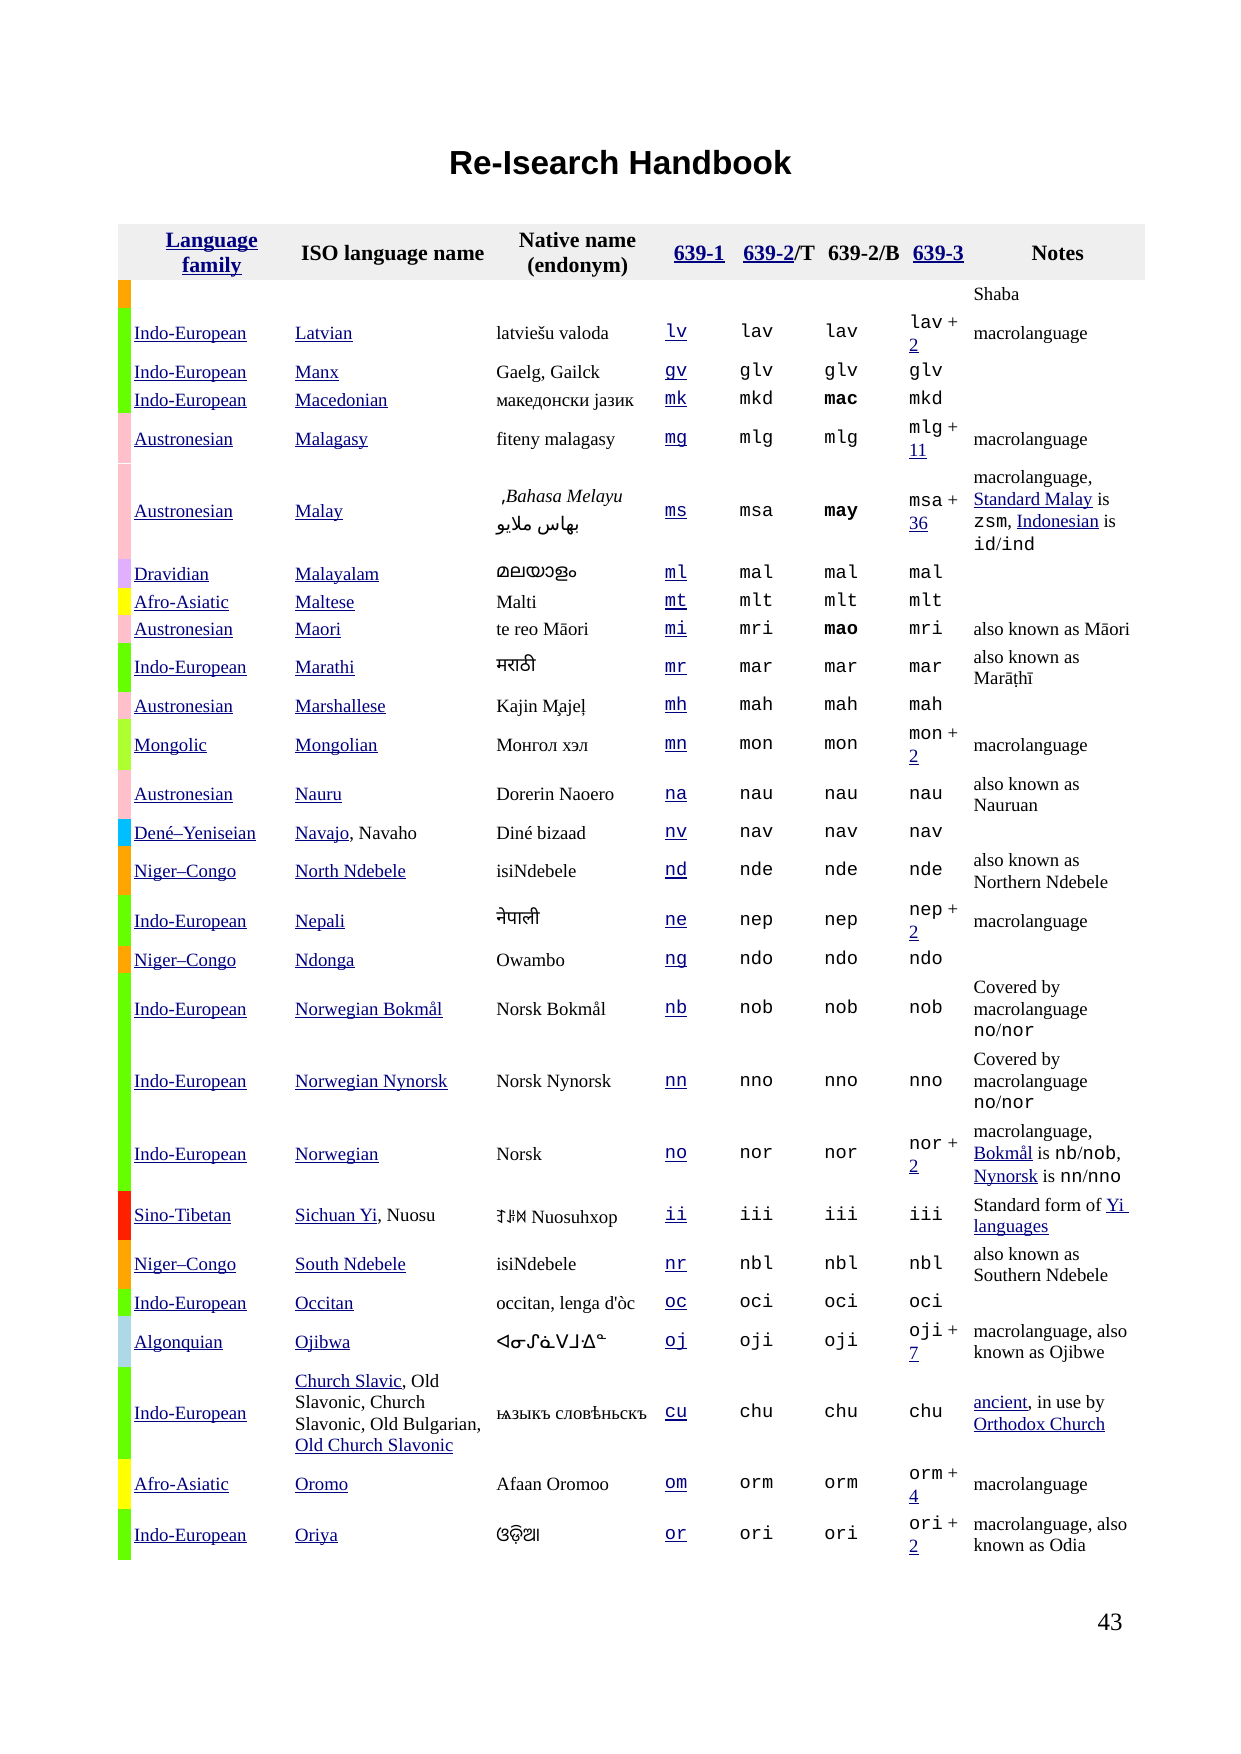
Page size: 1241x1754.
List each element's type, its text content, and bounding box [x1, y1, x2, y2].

table_cell nav [736, 819, 821, 846]
table_cell [970, 559, 1145, 588]
table_cell Ndonga [292, 946, 493, 973]
table_header Notes [970, 224, 1145, 280]
table_cell Indo-European [131, 1367, 292, 1459]
table_cell also known as Nauruan [970, 770, 1145, 819]
table_cell msa + 36 [906, 464, 970, 559]
table_cell ne [662, 895, 736, 946]
table_cell Navajo, Navaho [292, 819, 493, 846]
table_cell [118, 413, 131, 463]
table_cell [118, 895, 131, 946]
table_cell Owambo [493, 946, 662, 973]
table_cell Indo-European [131, 386, 292, 413]
table_cell isiNdebele [493, 846, 662, 895]
table_cell latviešu valoda [493, 308, 662, 358]
table_cell Indo-European [131, 1117, 292, 1191]
table_cell Maltese [292, 588, 493, 615]
table_cell nno [906, 1045, 970, 1117]
table_cell Austronesian [131, 615, 292, 643]
table_cell mlg [736, 413, 821, 463]
table_cell fiteny malagasy [493, 413, 662, 463]
table_cell lav [821, 308, 906, 358]
table_cell lav + 2 [906, 308, 970, 358]
table_cell oci [736, 1289, 821, 1316]
table_cell mlt [736, 588, 821, 615]
table_cell South Ndebele [292, 1240, 493, 1289]
table_cell ѩзыкъ словѣньскъ [493, 1367, 662, 1459]
table_cell ori [821, 1509, 906, 1560]
table_cell Bahasa Melayu, بهاس ملايو‎ [493, 464, 662, 559]
table_cell iii [821, 1191, 906, 1240]
table_cell om [662, 1459, 736, 1509]
table_cell mlt [906, 588, 970, 615]
table_cell Indo-European [131, 643, 292, 692]
table_cell [118, 819, 131, 846]
table_cell Austronesian [131, 770, 292, 819]
table_cell nau [736, 770, 821, 819]
table_cell [970, 588, 1145, 615]
table_cell Occitan [292, 1289, 493, 1316]
table_cell nav [906, 819, 970, 846]
table_cell Afro-Asiatic [131, 588, 292, 615]
table_cell macrolanguage, also known as Ojibwe [970, 1316, 1145, 1367]
table_cell [118, 1240, 131, 1289]
table_cell [736, 280, 821, 308]
table_cell Kajin M̧ajeļ [493, 692, 662, 719]
table_cell [970, 692, 1145, 719]
table_cell mk [662, 386, 736, 413]
table_cell [970, 946, 1145, 973]
table_cell mg [662, 413, 736, 463]
table_cell nno [736, 1045, 821, 1117]
table_cell oj [662, 1316, 736, 1367]
table_cell mi [662, 615, 736, 643]
table_cell na [662, 770, 736, 819]
table_cell [118, 588, 131, 615]
table_cell nb [662, 973, 736, 1045]
table_cell mah [821, 692, 906, 719]
table_cell Malagasy [292, 413, 493, 463]
table_cell Church Slavic, Old Slavonic, Church Slavonic, Old Bulgarian, Old Church Slavonic [292, 1367, 493, 1459]
table_cell Norwegian Nynorsk [292, 1045, 493, 1117]
table_cell ori + 2 [906, 1509, 970, 1560]
table_cell mao [821, 615, 906, 643]
table_cell mal [736, 559, 821, 588]
table_cell Oriya [292, 1509, 493, 1560]
table_cell ancient, in use by Orthodox Church [970, 1367, 1145, 1459]
table_cell [118, 1316, 131, 1367]
table_cell Nepali [292, 895, 493, 946]
table_cell [118, 770, 131, 819]
table_cell [118, 846, 131, 895]
table_cell [493, 280, 662, 308]
table_cell [118, 719, 131, 770]
table_cell [118, 946, 131, 973]
table_cell nde [906, 846, 970, 895]
table_cell [906, 280, 970, 308]
table_cell mal [821, 559, 906, 588]
table_cell Norsk Nynorsk [493, 1045, 662, 1117]
table_cell nob [736, 973, 821, 1045]
table_cell glv [736, 358, 821, 386]
table_cell Malay [292, 464, 493, 559]
table_cell mah [906, 692, 970, 719]
table_cell also known as Northern Ndebele [970, 846, 1145, 895]
table_cell nep [821, 895, 906, 946]
table_cell Austronesian [131, 464, 292, 559]
table_cell Indo-European [131, 1509, 292, 1560]
table_cell Austronesian [131, 692, 292, 719]
table_cell mr [662, 643, 736, 692]
table_cell Niger–Congo [131, 1240, 292, 1289]
table_cell iii [736, 1191, 821, 1240]
table_cell Dené–Yeniseian [131, 819, 292, 846]
table_cell nde [736, 846, 821, 895]
table_cell glv [906, 358, 970, 386]
table_cell [118, 615, 131, 643]
table_cell नेपाली [493, 895, 662, 946]
table_cell macrolanguage [970, 1459, 1145, 1509]
table_cell [821, 280, 906, 308]
table_cell Indo-European [131, 1289, 292, 1316]
table_cell nbl [736, 1240, 821, 1289]
table_cell [970, 386, 1145, 413]
table_cell may [821, 464, 906, 559]
table_cell isiNdebele [493, 1240, 662, 1289]
table_cell nno [821, 1045, 906, 1117]
table_cell oji [736, 1316, 821, 1367]
table_cell also known as Māori [970, 615, 1145, 643]
table_cell ᐊᓂᔑᓈᐯᒧᐎᓐ [493, 1316, 662, 1367]
table_cell macrolanguage [970, 413, 1145, 463]
table_cell Mongolic [131, 719, 292, 770]
table_cell cu [662, 1367, 736, 1459]
table_cell nob [821, 973, 906, 1045]
table_cell [118, 1289, 131, 1316]
table_cell Indo-European [131, 308, 292, 358]
table_cell [118, 464, 131, 559]
table_cell ଓଡ଼ିଆ [493, 1509, 662, 1560]
table_cell Macedonian [292, 386, 493, 413]
table_cell nv [662, 819, 736, 846]
table_cell nor [821, 1117, 906, 1191]
table_cell chu [821, 1367, 906, 1459]
table_cell mri [906, 615, 970, 643]
table_cell nep [736, 895, 821, 946]
table_cell മലയാളം [493, 559, 662, 588]
table_cell Diné bizaad [493, 819, 662, 846]
table_cell [118, 308, 131, 358]
table_cell Indo-European [131, 358, 292, 386]
table_cell [118, 280, 131, 308]
table_header 639-1 [662, 224, 736, 280]
table_cell ndo [906, 946, 970, 973]
table_cell [131, 280, 292, 308]
table_cell Gaelg, Gailck [493, 358, 662, 386]
table_cell Marathi [292, 643, 493, 692]
table_cell Sino-Tibetan [131, 1191, 292, 1240]
table_cell [970, 819, 1145, 846]
table_cell oji + 7 [906, 1316, 970, 1367]
table_cell macrolanguage, Standard Malay is zsm, Indonesian is id/ind [970, 464, 1145, 559]
table_cell Shaba [970, 280, 1145, 308]
table_cell Nauru [292, 770, 493, 819]
table_cell mkd [736, 386, 821, 413]
table_cell nr [662, 1240, 736, 1289]
table_cell mon + 2 [906, 719, 970, 770]
table_cell lav [736, 308, 821, 358]
table_cell [118, 1367, 131, 1459]
table_cell Dorerin Naoero [493, 770, 662, 819]
table_cell macrolanguage [970, 895, 1145, 946]
table_cell chu [906, 1367, 970, 1459]
table_cell iii [906, 1191, 970, 1240]
table_cell oci [906, 1289, 970, 1316]
table_cell nau [906, 770, 970, 819]
table_cell nbl [821, 1240, 906, 1289]
table_cell nor + 2 [906, 1117, 970, 1191]
table_cell ndo [736, 946, 821, 973]
table_header ISO language name [292, 224, 493, 280]
table_cell orm + 4 [906, 1459, 970, 1509]
table_header Native name (endonym) [493, 224, 662, 280]
table_cell oci [821, 1289, 906, 1316]
table_cell mac [821, 386, 906, 413]
table_header [118, 224, 131, 280]
table_cell ori [736, 1509, 821, 1560]
table_cell Niger–Congo [131, 946, 292, 973]
table_cell mlg [821, 413, 906, 463]
table_cell Covered by macrolanguage no/nor [970, 1045, 1145, 1117]
table_cell glv [821, 358, 906, 386]
table_cell mn [662, 719, 736, 770]
table_cell macrolanguage, also known as Odia [970, 1509, 1145, 1560]
table_cell [118, 386, 131, 413]
table_cell Marshallese [292, 692, 493, 719]
table_cell Manx [292, 358, 493, 386]
table_cell ii [662, 1191, 736, 1240]
table_cell mal [906, 559, 970, 588]
table_cell Covered by macrolanguage no/nor [970, 973, 1145, 1045]
table_cell Indo-European [131, 973, 292, 1045]
table_cell no [662, 1117, 736, 1191]
table_cell ndo [821, 946, 906, 973]
table_cell Oromo [292, 1459, 493, 1509]
table_cell [118, 358, 131, 386]
table_cell [970, 358, 1145, 386]
table_cell mlg + 11 [906, 413, 970, 463]
table_cell orm [736, 1459, 821, 1509]
table_cell Afro-Asiatic [131, 1459, 292, 1509]
table_cell macrolanguage [970, 719, 1145, 770]
table_cell nau [821, 770, 906, 819]
table_cell मराठी [493, 643, 662, 692]
table_cell [118, 1045, 131, 1117]
table_cell mar [906, 643, 970, 692]
table_cell Malayalam [292, 559, 493, 588]
table_cell [118, 1509, 131, 1560]
table_cell Mongolian [292, 719, 493, 770]
table_cell Latvian [292, 308, 493, 358]
table_cell mon [736, 719, 821, 770]
table_header 639-2/B [821, 224, 906, 280]
table_cell nbl [906, 1240, 970, 1289]
table_cell mon [821, 719, 906, 770]
table_cell orm [821, 1459, 906, 1509]
table_cell macrolanguage, Bokmål is nb/nob, Nynorsk is nn/nno [970, 1117, 1145, 1191]
table_cell Indo-European [131, 1045, 292, 1117]
table_cell chu [736, 1367, 821, 1459]
table_cell also known as Marāṭhī [970, 643, 1145, 692]
table_cell Austronesian [131, 413, 292, 463]
table_cell mkd [906, 386, 970, 413]
table_cell Norsk [493, 1117, 662, 1191]
table_cell mh [662, 692, 736, 719]
table_cell Afaan Oromoo [493, 1459, 662, 1509]
table_cell [118, 559, 131, 588]
table_cell mah [736, 692, 821, 719]
table_cell Standard form of Yi languages [970, 1191, 1145, 1240]
table_cell Ojibwa [292, 1316, 493, 1367]
table_cell македонски јазик [493, 386, 662, 413]
table_cell oji [821, 1316, 906, 1367]
table_cell te reo Māori [493, 615, 662, 643]
table_cell Maori [292, 615, 493, 643]
table_cell Indo-European [131, 895, 292, 946]
table_cell Niger–Congo [131, 846, 292, 895]
table_cell [118, 1117, 131, 1191]
table_cell occitan, lenga d'òc [493, 1289, 662, 1316]
table_cell Malti [493, 588, 662, 615]
table_cell [118, 1191, 131, 1240]
table_cell mt [662, 588, 736, 615]
table_cell Algonquian [131, 1316, 292, 1367]
table_cell [292, 280, 493, 308]
table_cell also known as Southern Ndebele [970, 1240, 1145, 1289]
table_cell nob [906, 973, 970, 1045]
table_header 639-3 [906, 224, 970, 280]
table_header 639-2/T [736, 224, 821, 280]
table_cell ms [662, 464, 736, 559]
table_cell ꆈꌠ꒿ Nuosuhxop [493, 1191, 662, 1240]
table_cell nor [736, 1117, 821, 1191]
table_cell mar [736, 643, 821, 692]
table_cell oc [662, 1289, 736, 1316]
table_cell Sichuan Yi, Nuosu [292, 1191, 493, 1240]
table_cell mlt [821, 588, 906, 615]
table_cell [662, 280, 736, 308]
table_cell Norwegian [292, 1117, 493, 1191]
table_cell Norwegian Bokmål [292, 973, 493, 1045]
table_cell [118, 692, 131, 719]
table_cell nd [662, 846, 736, 895]
table_cell mri [736, 615, 821, 643]
table_cell msa [736, 464, 821, 559]
table_cell North Ndebele [292, 846, 493, 895]
table_cell ng [662, 946, 736, 973]
table_cell nde [821, 846, 906, 895]
table_cell mar [821, 643, 906, 692]
table_cell [118, 643, 131, 692]
table_cell Dravidian [131, 559, 292, 588]
table_header Language family [131, 224, 292, 280]
table_cell lv [662, 308, 736, 358]
table_cell macrolanguage [970, 308, 1145, 358]
table_cell nav [821, 819, 906, 846]
table_cell Монгол хэл [493, 719, 662, 770]
table_cell nn [662, 1045, 736, 1117]
table_cell [970, 1289, 1145, 1316]
table_cell or [662, 1509, 736, 1560]
table_cell [118, 973, 131, 1045]
table_cell ml [662, 559, 736, 588]
table_cell [118, 1459, 131, 1509]
table_cell nep + 2 [906, 895, 970, 946]
table_cell gv [662, 358, 736, 386]
table_cell Norsk Bokmål [493, 973, 662, 1045]
